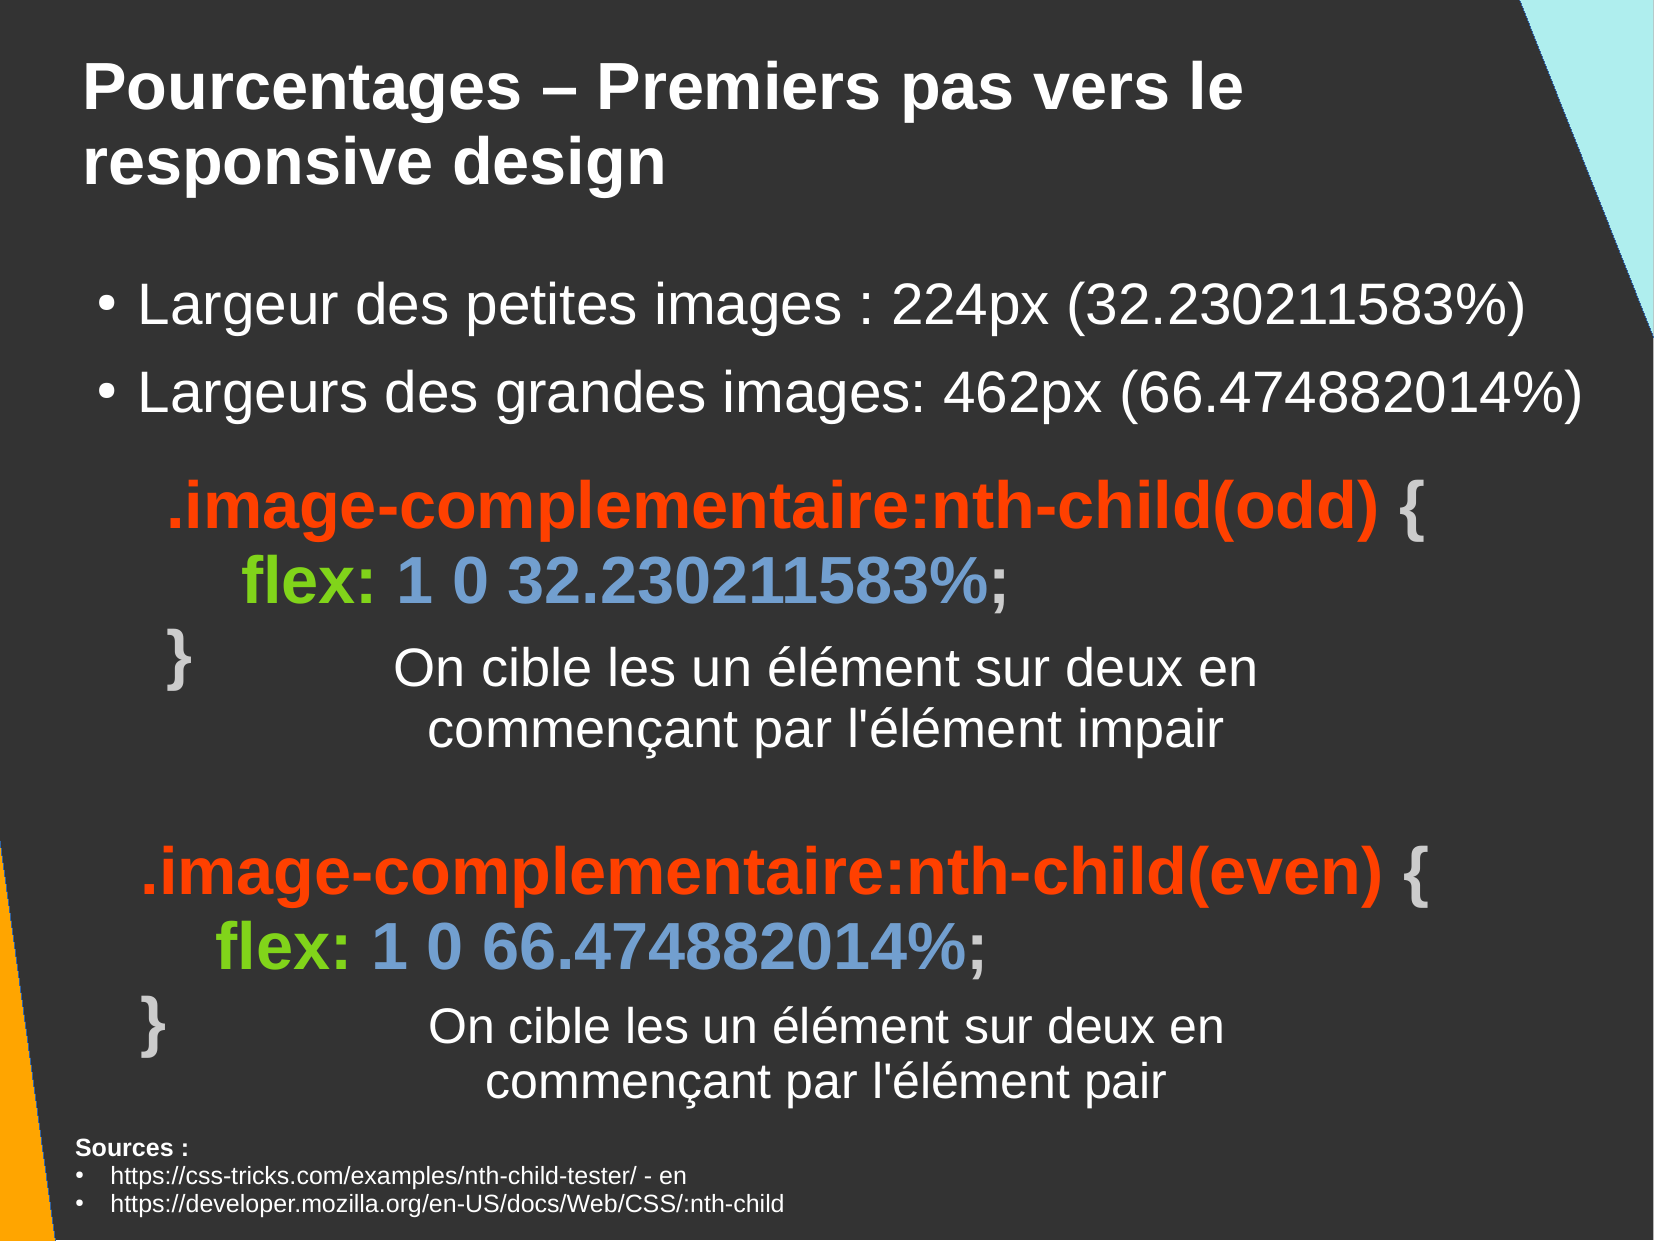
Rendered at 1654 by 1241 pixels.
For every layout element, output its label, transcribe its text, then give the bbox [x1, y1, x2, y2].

title On cible les un élément sur deux en commençant par l'élément pair [365, 998, 1288, 1120]
title Pourcentages – Premiers pas vers le responsive design [82, 49, 1571, 199]
text_box .image-complementaire:nth-child(odd) { flex: 1 0 32.230211583%; } [151, 460, 1503, 721]
title On cible les un élément sur deux en commençant par l'élément impair [299, 637, 1355, 759]
text_box .image-complementaire:nth-child(even) { flex: 1 0 66.474882014%; } [125, 826, 1477, 1087]
text_box [0, 840, 56, 1241]
list Largeur des petites images : 224px (32.230211583%) Largeurs des grandes images: 462px (66.474882014%) [82, 271, 1595, 438]
text_box [1519, 0, 1654, 338]
text_box Sources : https://css-tricks.com/examples/nth-child-tester/ - en https://developer.mozilla.org/en-US/docs/Web/CSS/:nth-child [60, 1126, 1546, 1241]
